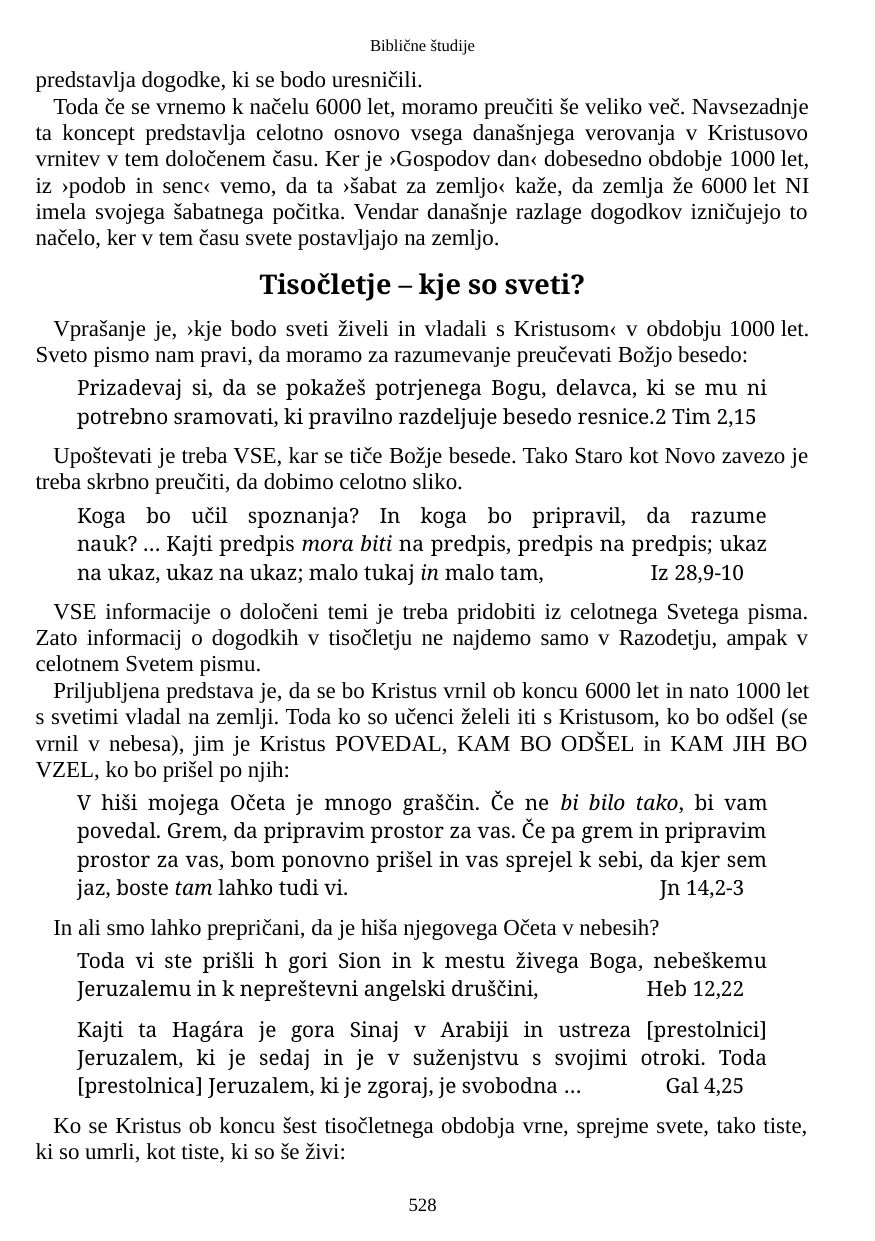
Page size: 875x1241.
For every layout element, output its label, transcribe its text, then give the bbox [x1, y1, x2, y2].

text Koga bo učil spoznanja? In koga bo pripravil, da razume nauk? … Kajti predpis mora biti na predpis, predpis na predpis; ukaz na ukaz, ukaz na ukaz; malo tukaj in malo tam, Iz 28,9-10 [77, 501, 768, 586]
text Prizadevaj si, da se pokažeš potrjenega Bogu, delavca, ki se mu ni potrebno sramovati, ki pravilno razdeljuje besedo resnice. 2 Tim 2,15 [77, 373, 768, 430]
text Kajti ta Hagára je gora Sinaj v Arabiji in ustreza [prestolnici] Jeruzalem, ki je sedaj in je v suženjstvu s svojimi otroki. Toda [prestolnica] Jeruzalem, ki je zgoraj, je svobodna … Gal 4,25 [77, 1015, 768, 1100]
text VSE informacije o določeni temi je treba pridobiti iz celotnega Svetega pisma. Zato informacij o dogodkih v tisočletju ne najdemo samo v Razodetju, ampak v celotnem Svetem pismu. [35, 598, 809, 677]
text Priljubljena predstava je, da se bo Kristus vrnil ob koncu 6000 let in nato 1000 let s svetimi vladal na zemlji. Toda ko so učenci želeli iti s Kristusom, ko bo odšel (se vrnil v nebesa), jim je Kristus POVEDAL, KAM BO ODŠEL in KAM JIH BO VZEL, ko bo prišel po njih: [35, 677, 809, 782]
text In ali smo lahko prepričani, da je hiša njegovega Očeta v nebesih? [35, 914, 809, 940]
text Upoštevati je treba VSE, kar se tiče Božje besede. Tako Staro kot Novo zavezo je treba skrbno preučiti, da dobimo celotno sliko. [35, 442, 809, 495]
text Vprašanje je, ›kje bodo sveti živeli in vladali s Kristusom‹ v obdobju 1000 let. Sveto pismo nam pravi, da moramo za razumevanje preučevati Božjo besedo: [35, 315, 809, 367]
text predstavlja dogodke, ki se bodo uresničili. [35, 66, 809, 93]
text V hiši mojega Očeta je mnogo graščin. Če ne bi bilo tako, bi vam povedal. Grem, da pripravim prostor za vas. Če pa grem in pripravim prostor za vas, bom ponovno prišel in vas sprejel k sebi, da kjer sem jaz, boste tam lahko tudi vi. Jn 14,2-3 [77, 788, 768, 902]
text Ko se Kristus ob koncu šest tisočletnega obdobja vrne, sprejme svete, tako tiste, ki so umrli, kot tiste, ki so še živi: [35, 1112, 809, 1164]
text Toda vi ste prišli h gori Sion in k mestu živega Boga, nebeškemu Jeruzalemu in k nepreštevni angelski druščini, Heb 12,22 [77, 946, 768, 1003]
subtitle Tisočletje – kje so sveti? [35, 265, 809, 302]
text Toda če se vrnemo k načelu 6000 let, moramo preučiti še veliko več. Navsezadnje ta koncept predstavlja celotno osnovo vsega današnjega verovanja v Kristusovo vrnitev v tem določenem času. Ker je ›Gospodov dan‹ dobesedno obdobje 1000 let, iz ›podob in senc‹ vemo, da ta ›šabat za zemljo‹ kaže, da zemlja že 6000 let NI imela svojega šabatnega počitka. Vendar današnje razlage dogodkov izničujejo to načelo, ker v tem času svete postavljajo na zemljo. [35, 93, 809, 251]
